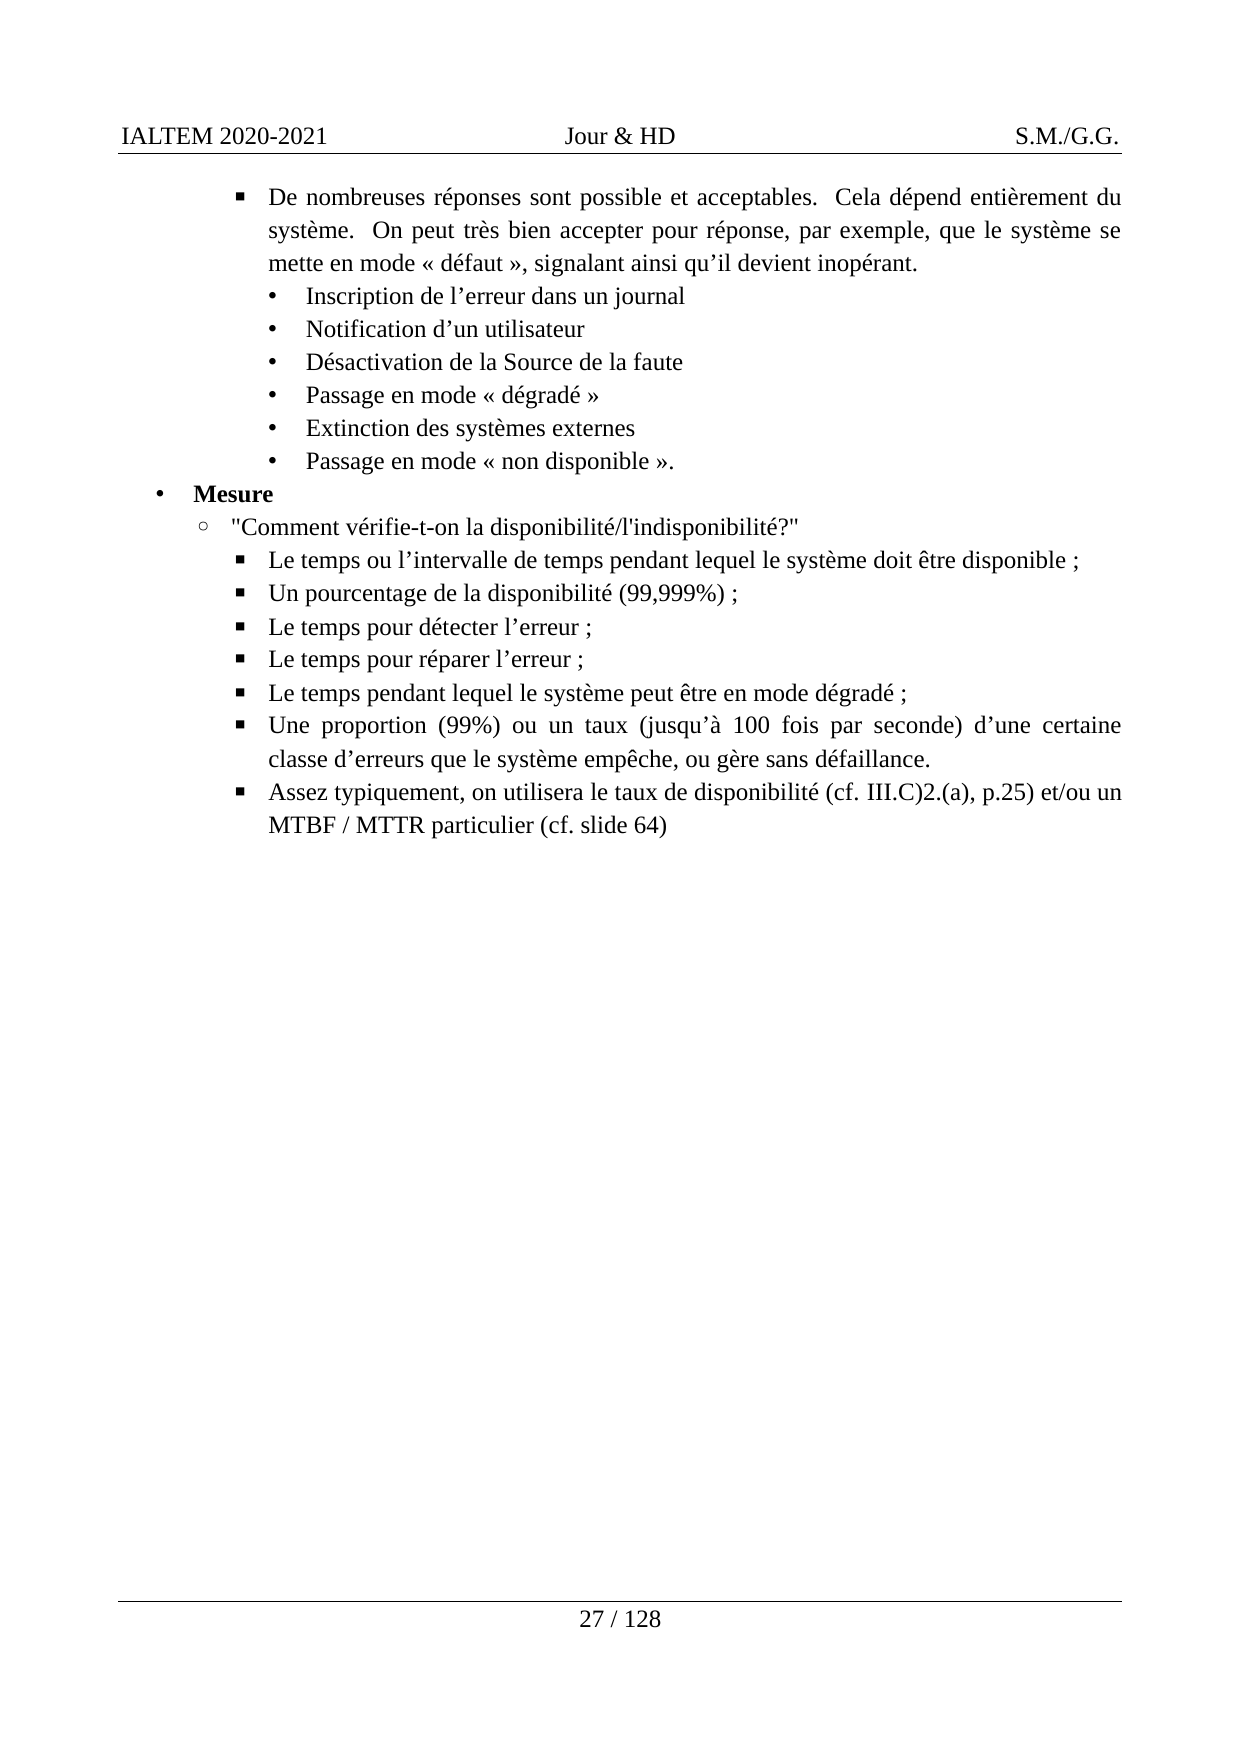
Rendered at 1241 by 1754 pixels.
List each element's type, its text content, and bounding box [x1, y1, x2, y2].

list Le temps pendant lequel le système peut être en mode dégradé ; [231, 678, 1122, 706]
list Extinction des systèmes externes [268, 413, 1122, 442]
list Mesure [156, 479, 1122, 508]
list Le temps pour réparer l’erreur ; [231, 644, 1122, 673]
list Notification d’un utilisateur [268, 314, 1122, 343]
list Un pourcentage de la disponibilité (99,999%) ; [231, 578, 1122, 607]
list Le temps ou l’intervalle de temps pendant lequel le système doit être disponible ; [231, 546, 1122, 574]
list Inscription de l’erreur dans un journal [268, 281, 1122, 310]
list Désactivation de la Source de la faute [268, 347, 1122, 376]
list Le temps pour détecter l’erreur ; [231, 612, 1122, 640]
list Passage en mode « non disponible ». [268, 446, 1122, 475]
list Assez typiquement, on utilisera le taux de disponibilité (cf. III.C)2(a), p.25) et/ou un MTBF / MTTR particulier (cf. slide 64) [231, 777, 1122, 838]
list Passage en mode « dégradé » [268, 380, 1122, 409]
list Une proportion (99%) ou un taux (jusqu’à 100 fois par seconde) d’une certaine classe d’erreurs que le système empêche, ou gère sans défaillance. [231, 711, 1122, 772]
list De nombreuses réponses sont possible et acceptables. Cela dépend entièrement du système. On peut très bien accepter pour réponse, par exemple, que le système se mette en mode « défaut », signalant ainsi qu’il devient inopérant. [231, 182, 1122, 277]
list "Comment vérifie-t-on la disponibilité/l'indisponibilité?" [193, 512, 1122, 541]
